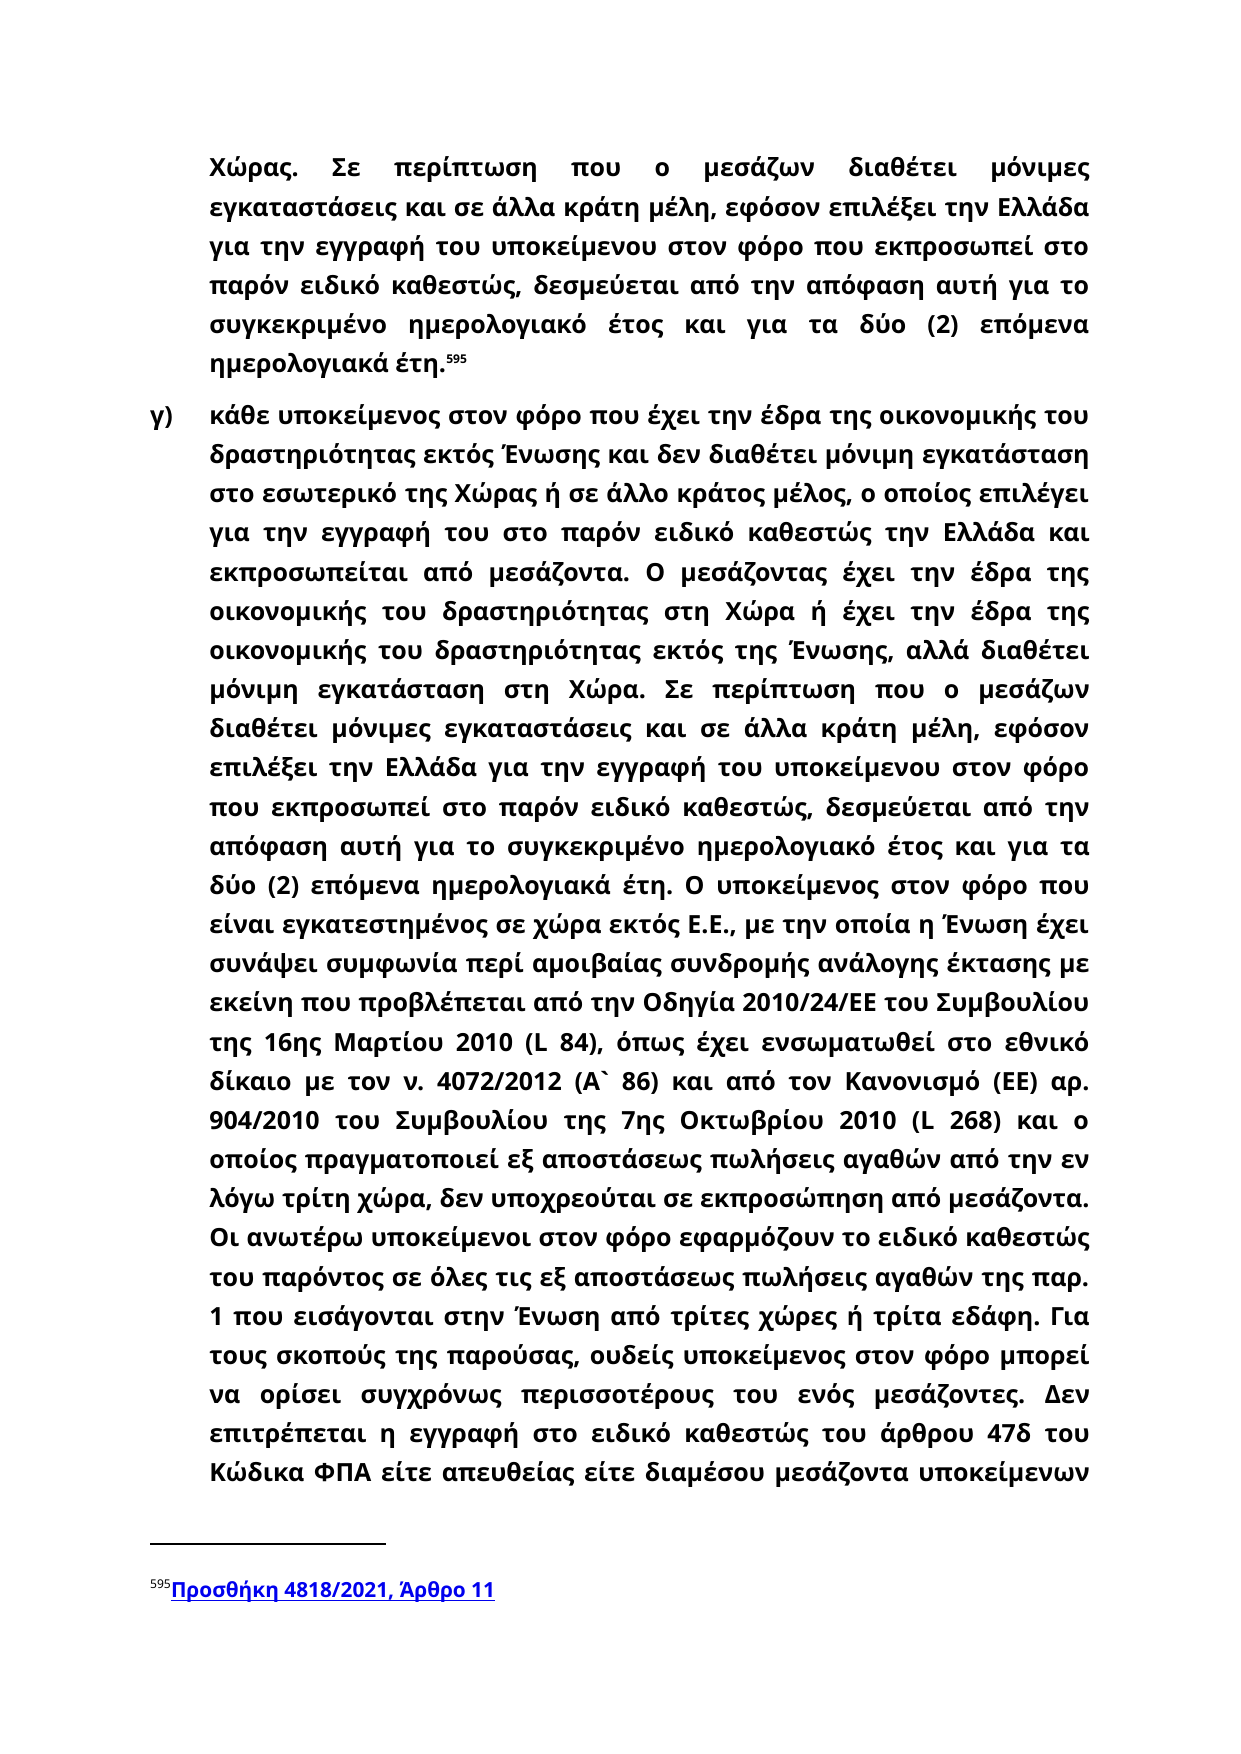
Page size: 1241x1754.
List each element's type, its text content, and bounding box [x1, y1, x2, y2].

list γ) κάθε υποκείμενος στον φόρο που έχει την έδρα της οικονομικής του δραστηριότητας εκτός Ένωσης και δεν διαθέτει μόνιμη εγκατάσταση στο εσωτερικό της Χώρας ή σε άλλο κράτος μέλος, ο οποίος επιλέγει για την εγγραφή του στο παρόν ειδικό καθεστώς την Ελλάδα και εκπροσωπείται από μεσάζοντα. Ο μεσάζοντας έχει την έδρα της οικονομικής του δραστηριότητας στη Χώρα ή έχει την έδρα της οικονομικής του δραστηριότητας εκτός της Ένωσης, αλλά διαθέτει μόνιμη εγκατάσταση στη Χώρα. Σε περίπτωση που ο μεσάζων διαθέτει μόνιμες εγκαταστάσεις και σε άλλα κράτη μέλη, εφόσον επιλέξει την Ελλάδα για την εγγραφή του υποκείμενου στον φόρο που εκπροσωπεί στο παρόν ειδικό καθεστώς, δεσμεύεται από την απόφαση αυτή για το συγκεκριμένο ημερολογιακό έτος και για τα δύο (2) επόμενα ημερολογιακά έτη. Ο υποκείμενος στον φόρο που είναι εγκατεστημένος σε χώρα εκτός Ε.Ε., με την οποία η Ένωση έχει συνάψει συμφωνία περί αμοιβαίας συνδρομής ανάλογης έκτασης με εκείνη που προβλέπεται από την Οδηγία 2010/24/ΕΕ του Συμβουλίου της 16ης Μαρτίου 2010 (L 84), όπως έχει ενσωματωθεί στο εθνικό δίκαιο με τον ν. 4072/2012 (Α` 86) και από τον Κανονισμό (ΕΕ) αρ. 904/2010 του Συμβουλίου της 7ης Οκτωβρίου 2010 (L 268) και ο οποίος πραγματοποιεί εξ αποστάσεως πωλήσεις αγαθών από την εν λόγω τρίτη χώρα, δεν υποχρεούται σε εκπροσώπηση από μεσάζοντα. Οι ανωτέρω υποκείμενοι στον φόρο εφαρμόζουν το ειδικό καθεστώς του παρόντος σε όλες τις εξ αποστάσεως πωλήσεις αγαθών της παρ. 1 που εισάγονται στην Ένωση από τρίτες χώρες ή τρίτα εδάφη. Για τους σκοπούς της παρούσας, ουδείς υποκείμενος στον φόρο μπορεί να ορίσει συγχρόνως περισσοτέρους του ενός μεσάζοντες. Δεν επιτρέπεται η εγγραφή στο ειδικό καθεστώς του άρθρου 47δ του Κώδικα ΦΠΑ είτε απευθείας είτε διαμέσου μεσάζοντα υποκείμενων [150, 397, 1090, 1489]
list Χώρας. Σε περίπτωση που ο μεσάζων διαθέτει μόνιμες εγκαταστάσεις και σε άλλα κράτη μέλη, εφόσον επιλέξει την Ελλάδα για την εγγραφή του υποκείμενου στον φόρο που εκπροσωπεί στο παρόν ειδικό καθεστώς, δεσμεύεται από την απόφαση αυτή για το συγκεκριμένο ημερολογιακό έτος και για τα δύο (2) επόμενα ημερολογιακά έτη. [150, 150, 1090, 380]
text Προσθήκη 4818/2021, Άρθρο 11 [150, 1576, 1090, 1604]
